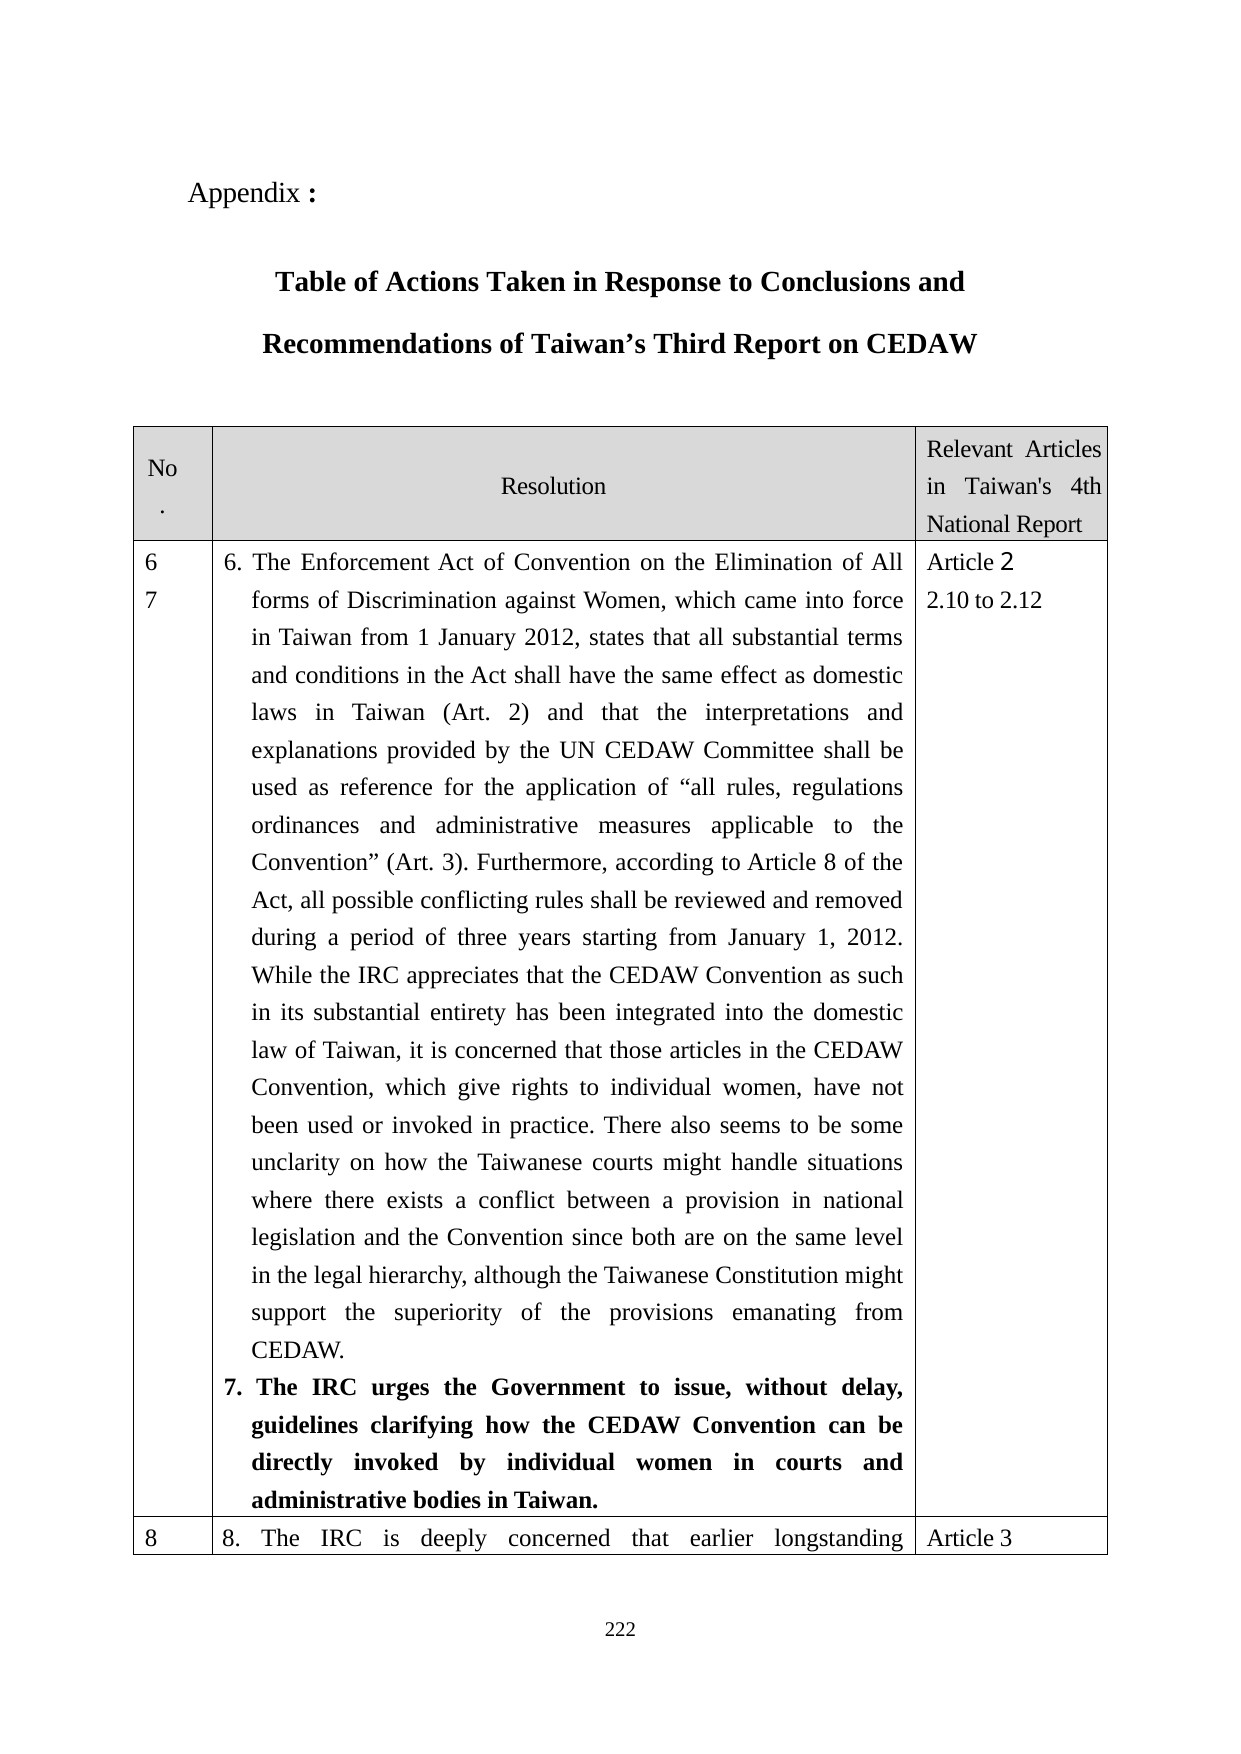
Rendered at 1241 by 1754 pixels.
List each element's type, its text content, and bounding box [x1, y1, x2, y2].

subtitle Table of Actions Taken in Response to Conclusions and Recommendations of Taiwan’s Third Report on CEDAW [187, 239, 1053, 364]
table_cell Article 3 [916, 1517, 1107, 1554]
table_cell 8 [134, 1517, 212, 1554]
subtitle Appendix : [187, 150, 1053, 212]
table_header Relevant Articles in Taiwan's 4th National Report [916, 427, 1107, 540]
table_cell 8. The IRC is deeply concerned that earlier longstanding [213, 1517, 915, 1554]
table_cell 6. The Enforcement Act of Convention on the Elimination of All forms of Discrimination against Women, which came into force in Taiwan from 1 January 2012, states that all substantial terms and conditions in the Act shall have the same effect as domestic laws in Taiwan (Art. 2) and that the interpretations and explanations provided by the UN CEDAW Committee shall be used as reference for the application of “all rules, regulations ordinances and administrative measures applicable to the Convention” (Art. 3). Furthermore, according to Article 8 of the Act, all possible conflicting rules shall be reviewed and removed during a period of three years starting from January 1, 2012. While the IRC appreciates that the CEDAW Convention as such in its substantial entirety has been integrated into the domestic law of Taiwan, it is concerned that those articles in the CEDAW Convention, which give rights to individual women, have not been used or invoked in practice. There also seems to be some unclarity on how the Taiwanese courts might handle situations where there exists a conflict between a provision in national legislation and the Convention since both are on the same level in the legal hierarchy, although the Taiwanese Constitution might support the superiority of the provisions emanating from CEDAW. 7. The IRC urges the Government to issue, without delay, guidelines clarifying how the CEDAW Convention can be directly invoked by individual women in courts and administrative bodies in Taiwan. [213, 541, 915, 1516]
table_cell 6 7 [134, 541, 212, 1516]
table_header No. [134, 427, 212, 540]
table_header Resolution [213, 427, 915, 540]
table_cell Article 2 2.10 to 2.12 [916, 541, 1107, 1516]
